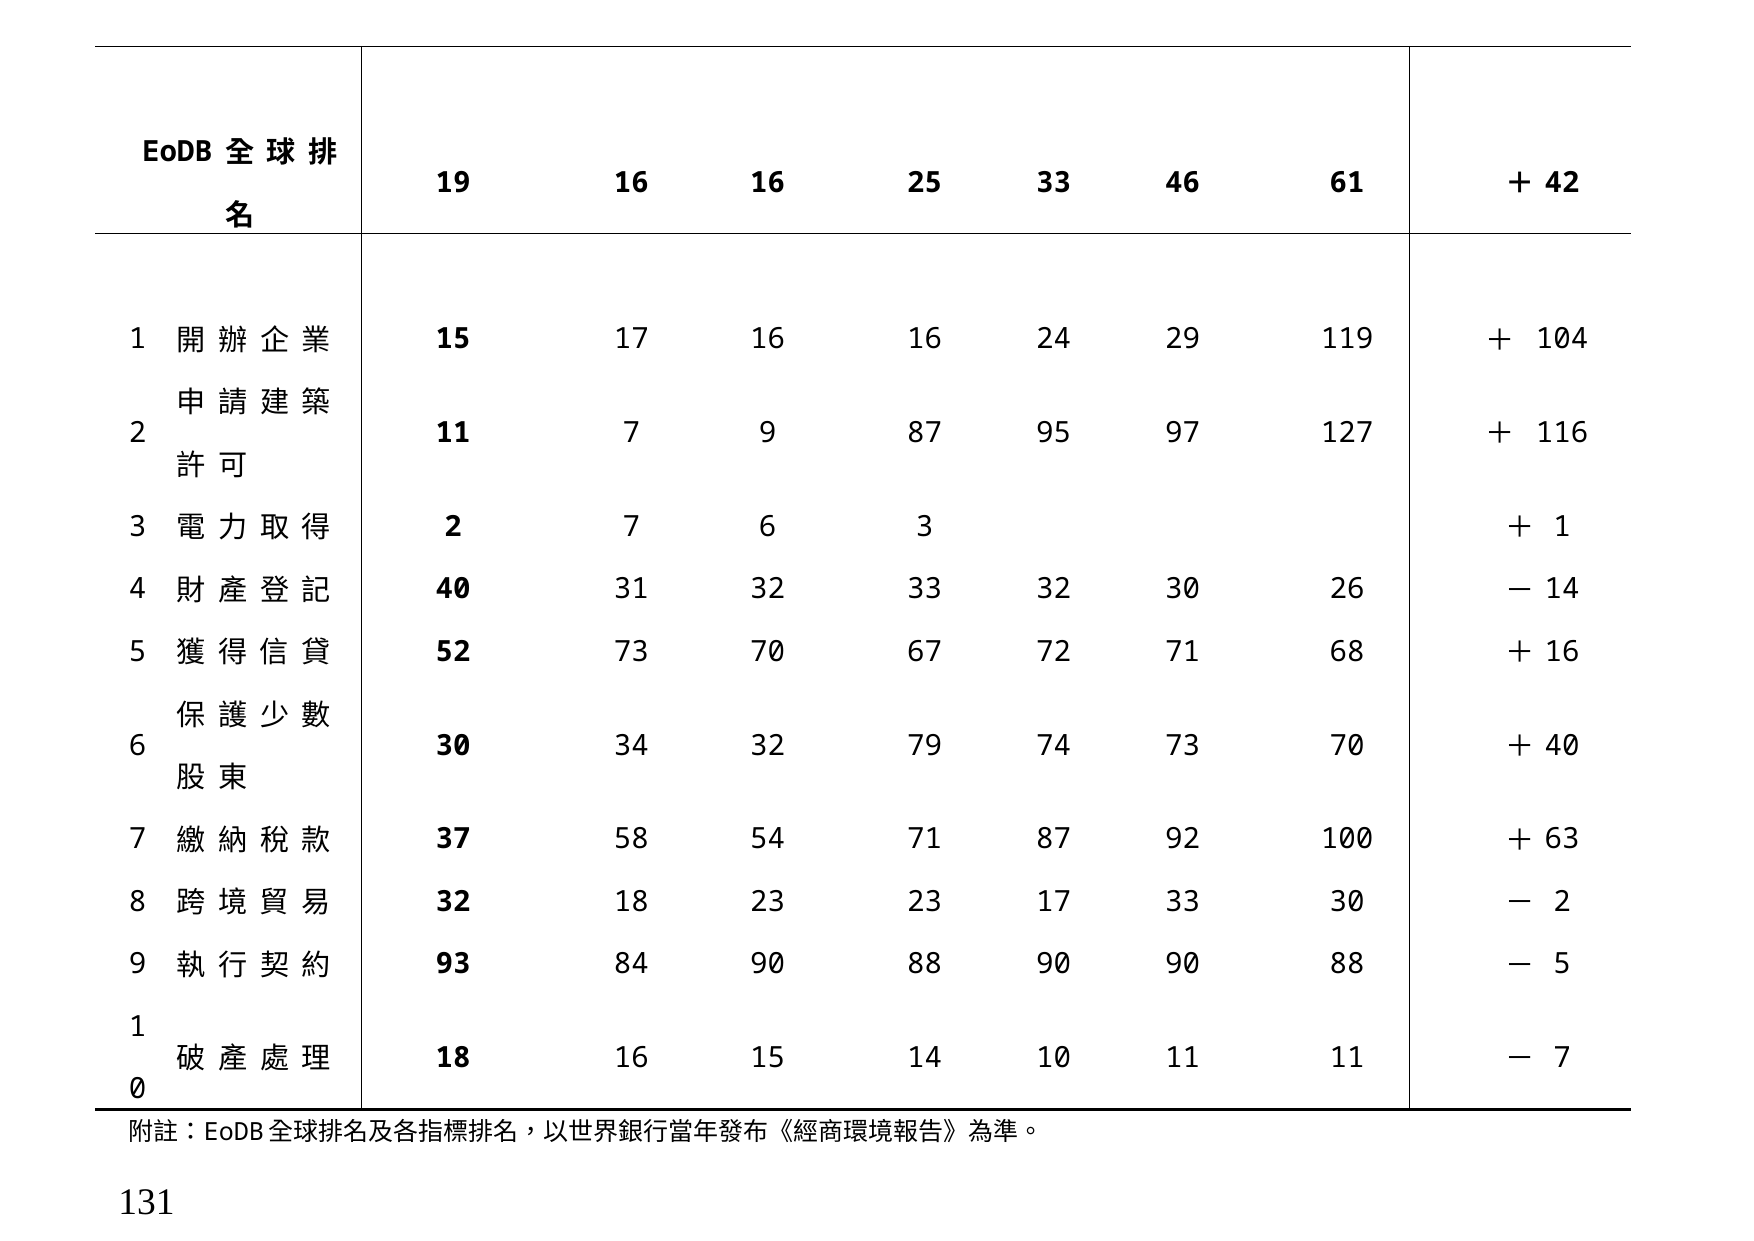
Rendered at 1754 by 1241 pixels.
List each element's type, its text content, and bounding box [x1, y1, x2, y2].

table_cell 72 [981, 608, 1114, 671]
table_cell 93 [362, 921, 538, 983]
table_cell 30 [1114, 546, 1247, 608]
table_cell 95 [981, 358, 1114, 483]
table_cell 87 [834, 358, 981, 483]
table_cell 61 [1247, 47, 1409, 233]
table_cell －7 [1410, 983, 1631, 1108]
table_cell 73 [1114, 671, 1247, 796]
table_cell 90 [1114, 921, 1247, 983]
table_cell 19 [362, 47, 538, 233]
table_cell 1 [95, 234, 154, 358]
table_cell ＋63 [1410, 796, 1631, 858]
table_cell 3 [834, 483, 981, 546]
table_cell 90 [981, 921, 1114, 983]
table_cell 52 [362, 608, 538, 671]
table_cell ＋116 [1410, 358, 1631, 483]
table_cell 25 [834, 47, 981, 233]
table_cell 31 [539, 546, 686, 608]
table_cell 9 [686, 358, 834, 483]
table_cell 71 [834, 796, 981, 858]
table_cell 11 [1114, 983, 1247, 1108]
table_cell 執行契約 [155, 921, 361, 983]
table_cell 71 [1114, 608, 1247, 671]
table_cell 100 [1247, 796, 1409, 858]
table_cell 4 [95, 546, 154, 608]
table_cell 26 [1247, 546, 1409, 608]
table_cell [1114, 483, 1247, 546]
table_cell 15 [686, 983, 834, 1108]
table_cell ＋40 [1410, 671, 1631, 796]
table_cell －14 [1410, 546, 1631, 608]
table_cell 37 [362, 796, 538, 858]
table_cell 73 [539, 608, 686, 671]
table_cell 16 [686, 234, 834, 358]
table_cell 46 [1114, 47, 1247, 233]
table_cell 繳納稅款 [155, 796, 361, 858]
table_cell 58 [539, 796, 686, 858]
table_cell 88 [1247, 921, 1409, 983]
table_cell 2 [362, 483, 538, 546]
table_cell ＋42 [1410, 47, 1631, 233]
table_cell 32 [686, 671, 834, 796]
table_cell 16 [834, 234, 981, 358]
table_cell 74 [981, 671, 1114, 796]
table_cell 獲得信貸 [155, 608, 361, 671]
table_cell 18 [362, 983, 538, 1108]
table_cell 33 [1114, 858, 1247, 921]
table_cell ＋1 [1410, 483, 1631, 546]
table_cell ＋104 [1410, 234, 1631, 358]
table_cell 保護少數股東 [155, 671, 361, 796]
table_cell 11 [362, 358, 538, 483]
table_cell 34 [539, 671, 686, 796]
table_cell －5 [1410, 921, 1631, 983]
table_cell 6 [95, 671, 154, 796]
table_cell [981, 483, 1114, 546]
table_cell 54 [686, 796, 834, 858]
table_cell 7 [539, 483, 686, 546]
table_cell －2 [1410, 858, 1631, 921]
table_cell 79 [834, 671, 981, 796]
table_cell 32 [362, 858, 538, 921]
table_cell 70 [1247, 671, 1409, 796]
table_cell 15 [362, 234, 538, 358]
table_cell 8 [95, 858, 154, 921]
table_cell 14 [834, 983, 981, 1108]
table_cell 2 [95, 358, 154, 483]
table_cell 財產登記 [155, 546, 361, 608]
table_cell 97 [1114, 358, 1247, 483]
table_cell 電力取得 [155, 483, 361, 546]
table_cell 84 [539, 921, 686, 983]
table_cell 24 [981, 234, 1114, 358]
table_cell 破產處理 [155, 983, 361, 1108]
table_cell 33 [834, 546, 981, 608]
table_cell 30 [362, 671, 538, 796]
table_cell 30 [1247, 858, 1409, 921]
table_cell 16 [539, 983, 686, 1108]
table_cell 11 [1247, 983, 1409, 1108]
table_cell 92 [1114, 796, 1247, 858]
table_cell 5 [95, 608, 154, 671]
table_cell 67 [834, 608, 981, 671]
table_cell 17 [981, 858, 1114, 921]
table_cell 10 [981, 983, 1114, 1108]
table_cell 32 [981, 546, 1114, 608]
table_cell 7 [539, 358, 686, 483]
table_cell 40 [362, 546, 538, 608]
table_cell 申請建築許可 [155, 358, 361, 483]
table_cell 16 [539, 47, 686, 233]
table_cell 29 [1114, 234, 1247, 358]
table_cell 88 [834, 921, 981, 983]
table_cell EoDB全球排名 [95, 47, 361, 233]
text 附註：EoDB全球排名及各指標排名，以世界銀行當年發布《經商環境報告》為準。 [128, 1111, 1628, 1148]
table_cell 119 [1247, 234, 1409, 358]
table_cell 3 [95, 483, 154, 546]
table_cell 18 [539, 858, 686, 921]
table_cell 跨境貿易 [155, 858, 361, 921]
table_cell 開辦企業 [155, 234, 361, 358]
table_cell 23 [686, 858, 834, 921]
table_cell 87 [981, 796, 1114, 858]
table_cell 6 [686, 483, 834, 546]
table_cell 9 [95, 921, 154, 983]
table_cell 7 [95, 796, 154, 858]
table_cell [1247, 483, 1409, 546]
table_cell 16 [686, 47, 834, 233]
table_cell ＋16 [1410, 608, 1631, 671]
table_cell 68 [1247, 608, 1409, 671]
table_cell 17 [539, 234, 686, 358]
table_cell 23 [834, 858, 981, 921]
table_cell 10 [95, 983, 154, 1108]
table_cell 32 [686, 546, 834, 608]
table_cell 90 [686, 921, 834, 983]
table_cell 70 [686, 608, 834, 671]
table_cell 33 [981, 47, 1114, 233]
table_cell 127 [1247, 358, 1409, 483]
